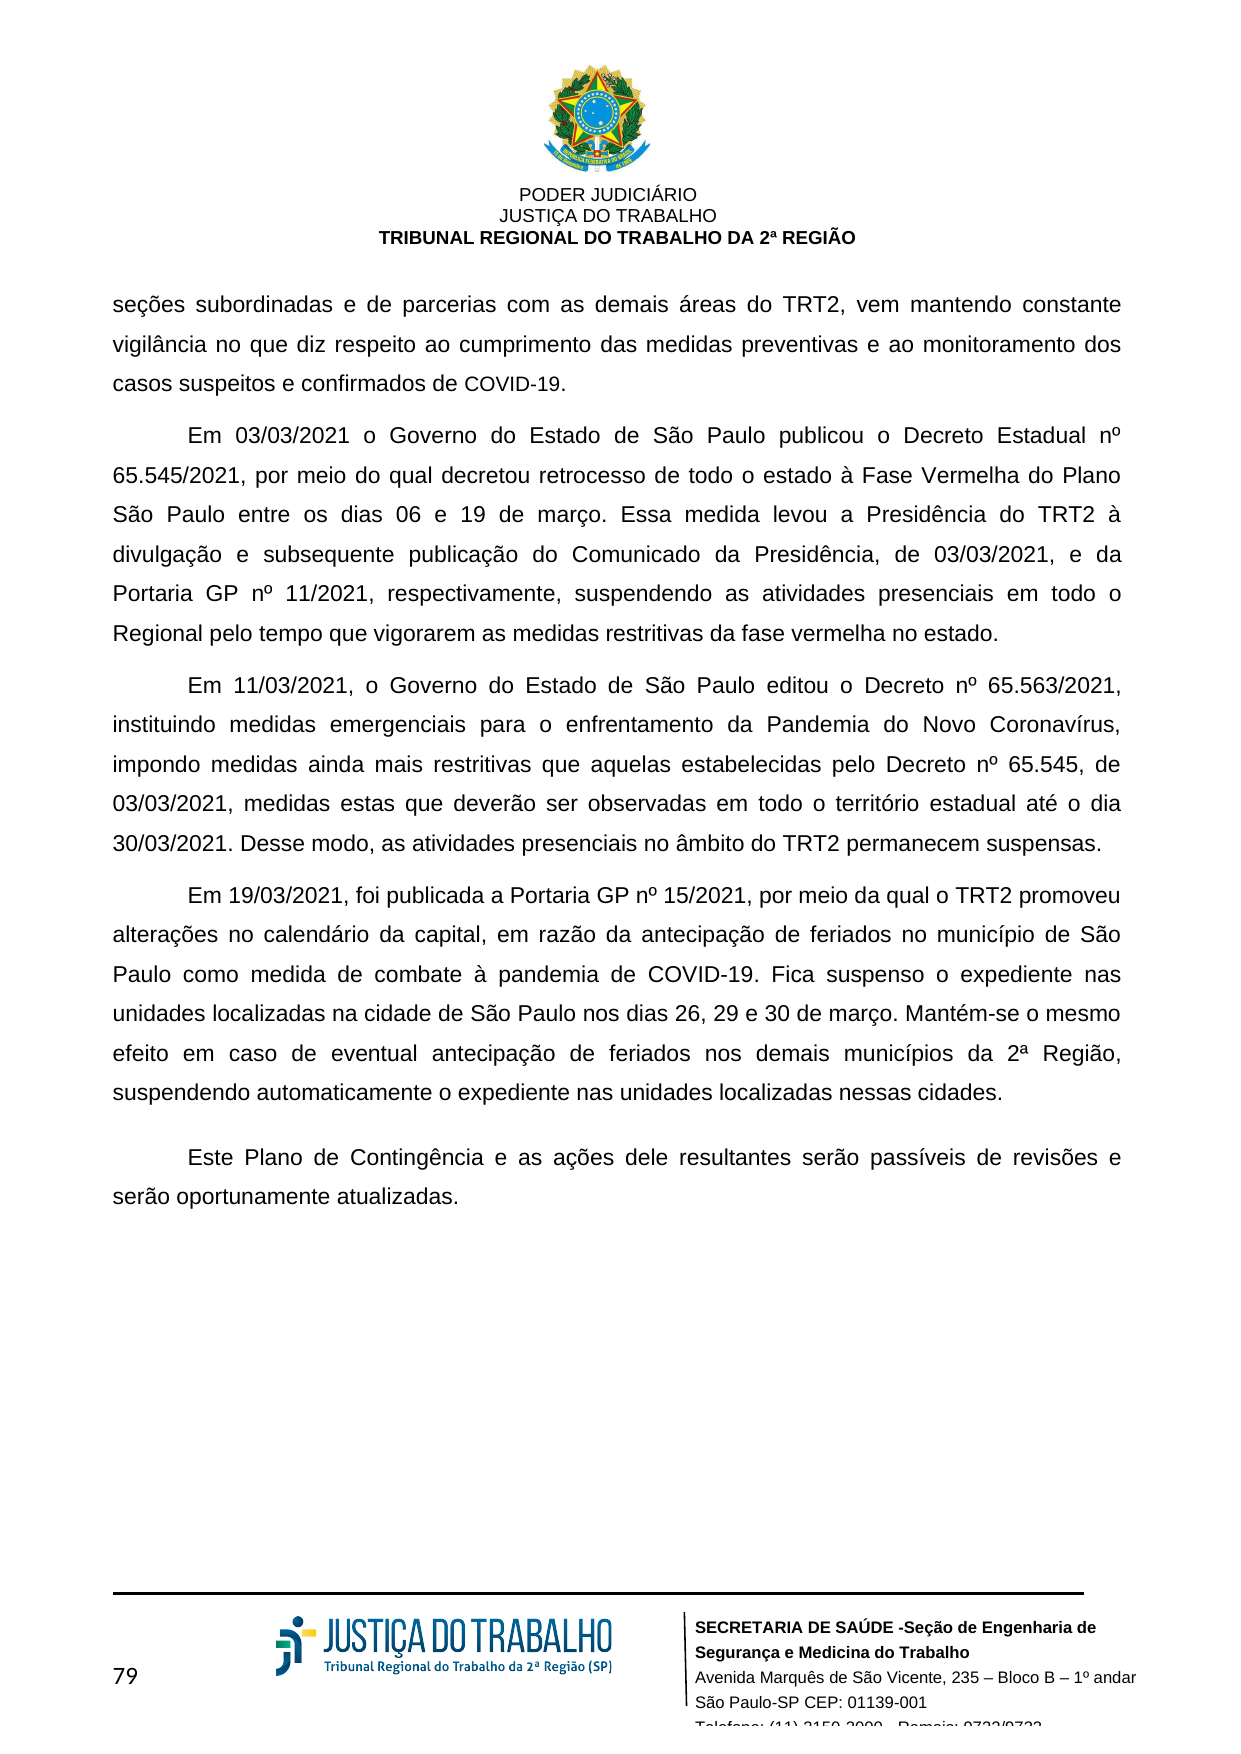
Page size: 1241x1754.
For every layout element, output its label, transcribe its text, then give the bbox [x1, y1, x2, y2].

text Este Plano de Contingência e as ações dele resultantes serão passíveis de revisões e serão oportunamente atualizadas. [112, 1143, 1122, 1209]
picture [543, 65, 650, 172]
text Em 11/03/2021, o Governo do Estado de São Paulo editou o Decreto nº 65.563/2021, instituindo medidas emergenciais para o enfrentamento da Pandemia do Novo Coronavírus, impondo medidas ainda mais restritivas que aquelas estabelecidas pelo Decreto nº 65.545, de 03/03/2021, medidas estas que deverão ser observadas em todo o território estadual até o dia 30/03/2021. Desse modo, as atividades presenciais no âmbito do TRT2 permanecem suspensas. [112, 672, 1122, 856]
text Em 19/03/2021, foi publicada a Portaria GP nº 15/2021, por meio da qual o TRT2 promoveu alterações no calendário da capital, em razão da antecipação de feriados no município de São Paulo como medida de combate à pandemia de COVID-19. Fica suspenso o expediente nas unidades localizadas na cidade de São Paulo nos dias 26, 29 e 30 de março. Mantém-se o mesmo efeito em caso de eventual antecipação de feriados nos demais municípios da 2ª Região, suspendendo automaticamente o expediente nas unidades localizadas nessas cidades. [112, 882, 1122, 1105]
text Em 03/03/2021 o Governo do Estado de São Paulo publicou o Decreto Estadual nº 65.545/2021, por meio do qual decretou retrocesso de todo o estado à Fase Vermelha do Plano São Paulo entre os dias 06 e 19 de março. Essa medida levou a Presidência do TRT2 à divulgação e subsequente publicação do Comunicado da Presidência, de 03/03/2021, e da Portaria GP nº 11/2021, respectivamente, suspendendo as atividades presenciais em todo o Regional pelo tempo que vigorarem as medidas restritivas da fase vermelha no estado. [112, 422, 1122, 646]
picture [276, 1616, 612, 1676]
text seções subordinadas e de parcerias com as demais áreas do TRT2, vem mantendo constante vigilância no que diz respeito ao cumprimento das medidas preventivas e ao monitoramento dos casos suspeitos e confirmados de COVID-19. [112, 291, 1122, 397]
